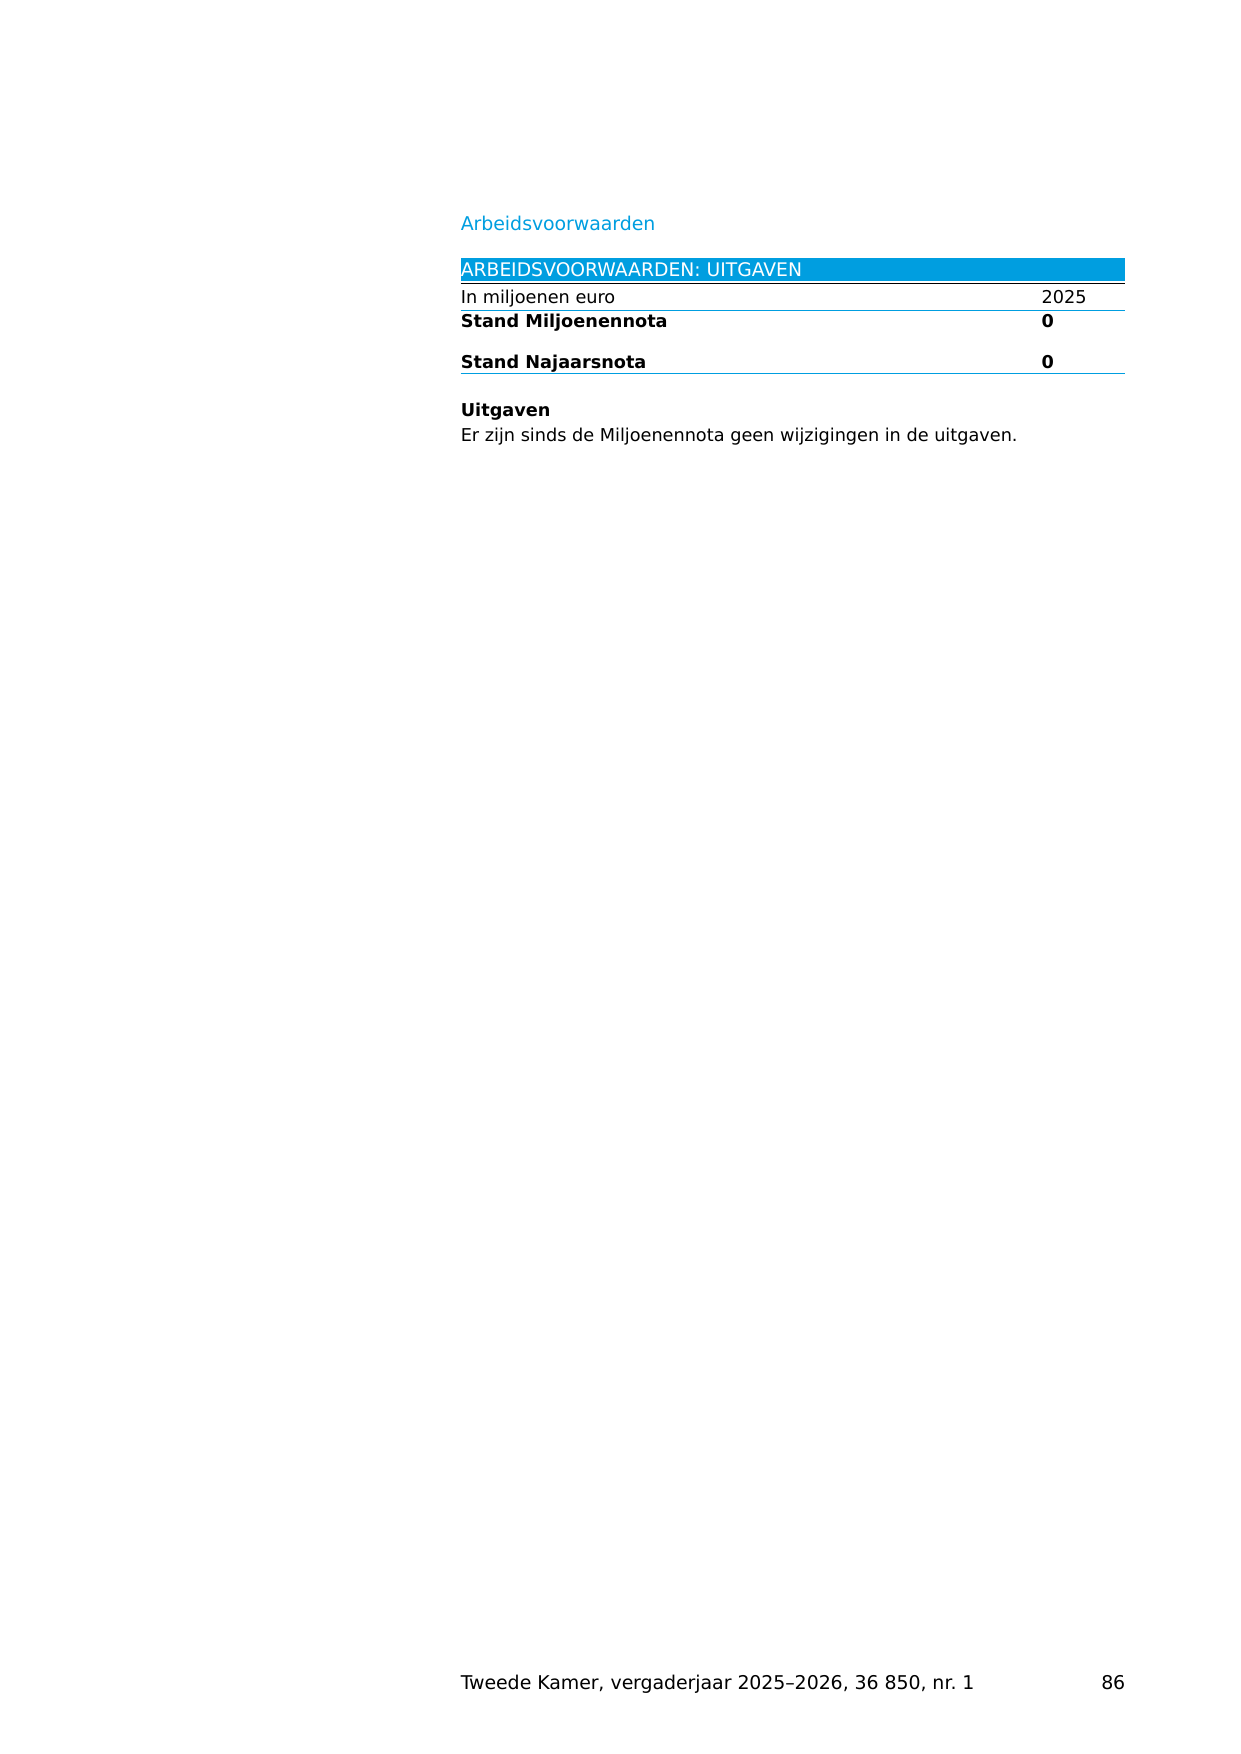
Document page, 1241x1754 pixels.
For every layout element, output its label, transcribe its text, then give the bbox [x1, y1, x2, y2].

title Arbeidsvoorwaarden [461, 213, 1125, 235]
table_cell 0 [1039, 311, 1125, 331]
table_cell [1039, 331, 1125, 352]
table_cell In miljoenen euro [461, 284, 1038, 310]
table_cell Stand Najaarsnota [461, 352, 1038, 373]
table_cell 0 [1039, 352, 1125, 373]
text Er zĳn sinds de Miljoenennota geen wĳzigingen in de uitgaven. [461, 423, 1125, 446]
table_cell 2025 [1039, 284, 1125, 310]
table_cell Stand Miljoenennota [461, 311, 1038, 331]
text Uitgaven [461, 398, 1125, 421]
table_cell [461, 331, 1038, 352]
